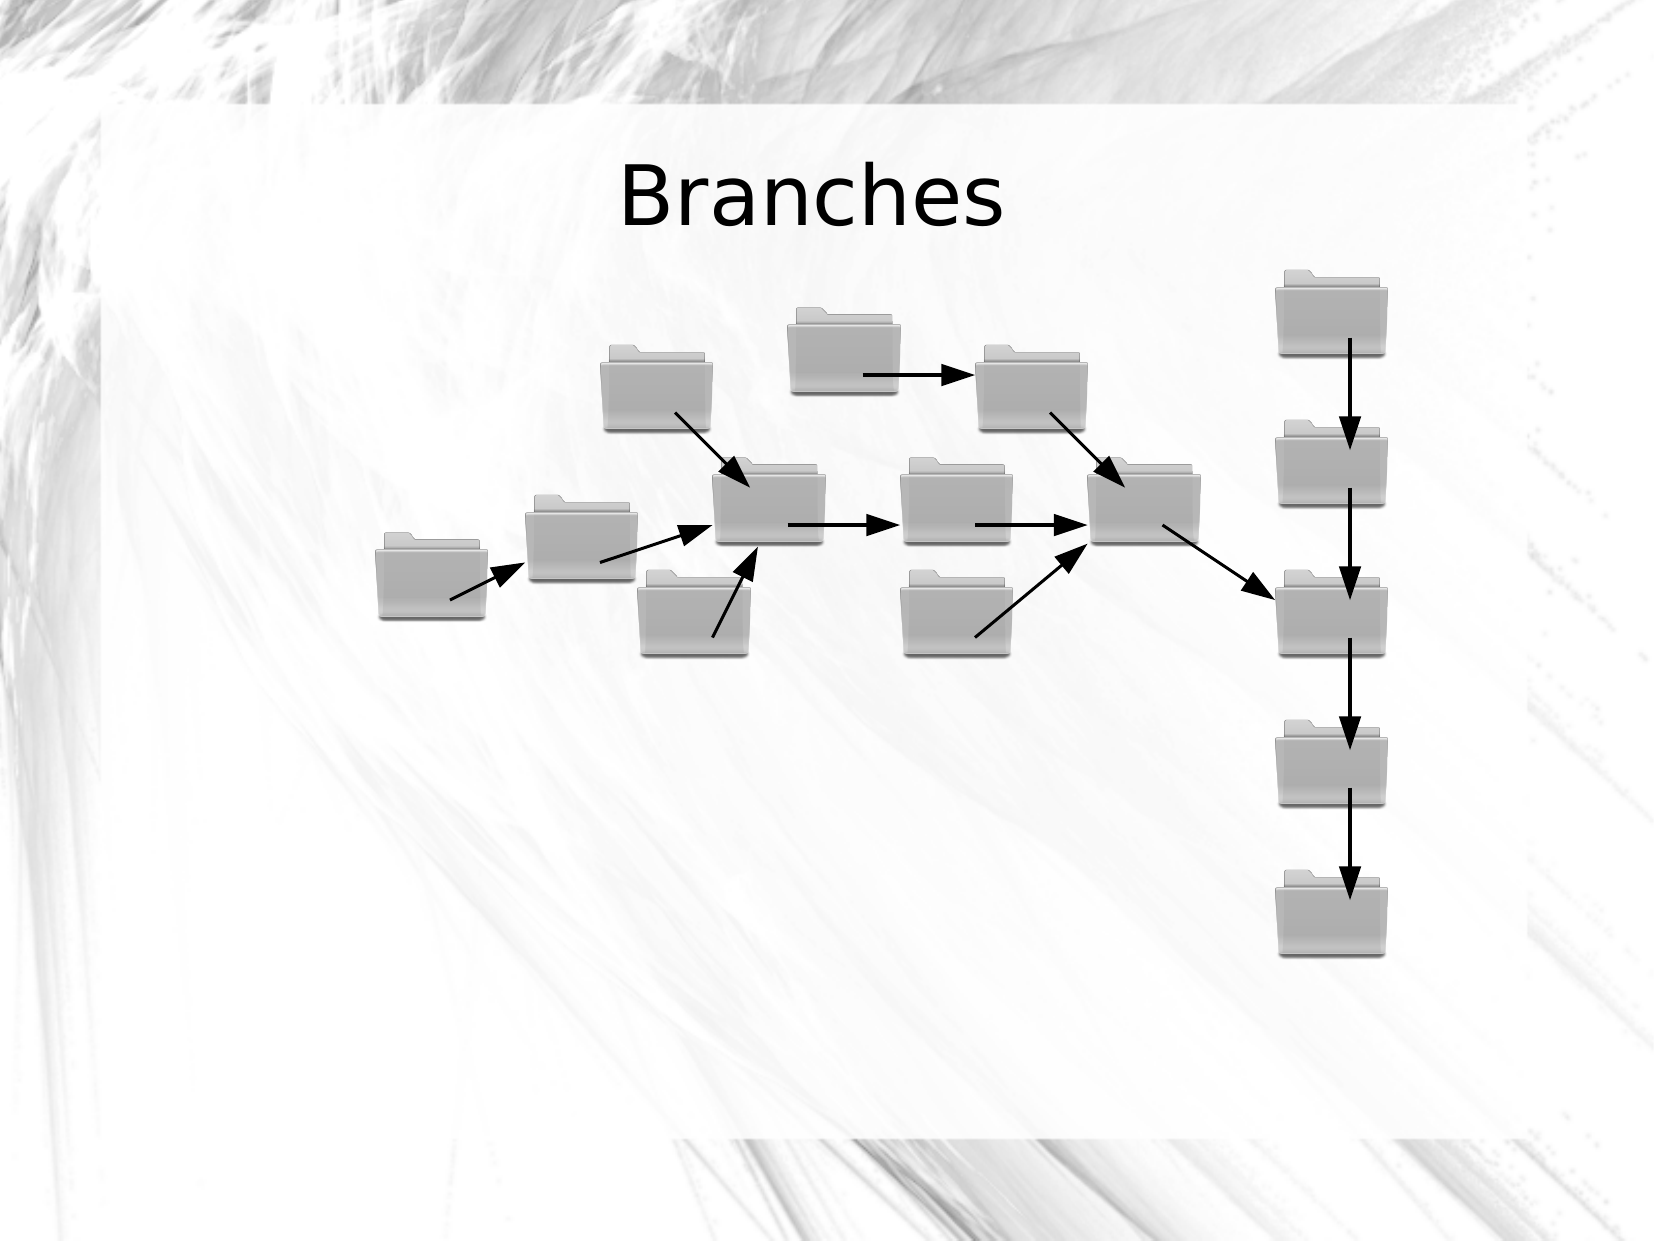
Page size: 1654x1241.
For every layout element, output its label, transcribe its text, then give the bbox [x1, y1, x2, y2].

title Branches [118, 112, 1506, 281]
picture [0, 0, 1654, 1241]
